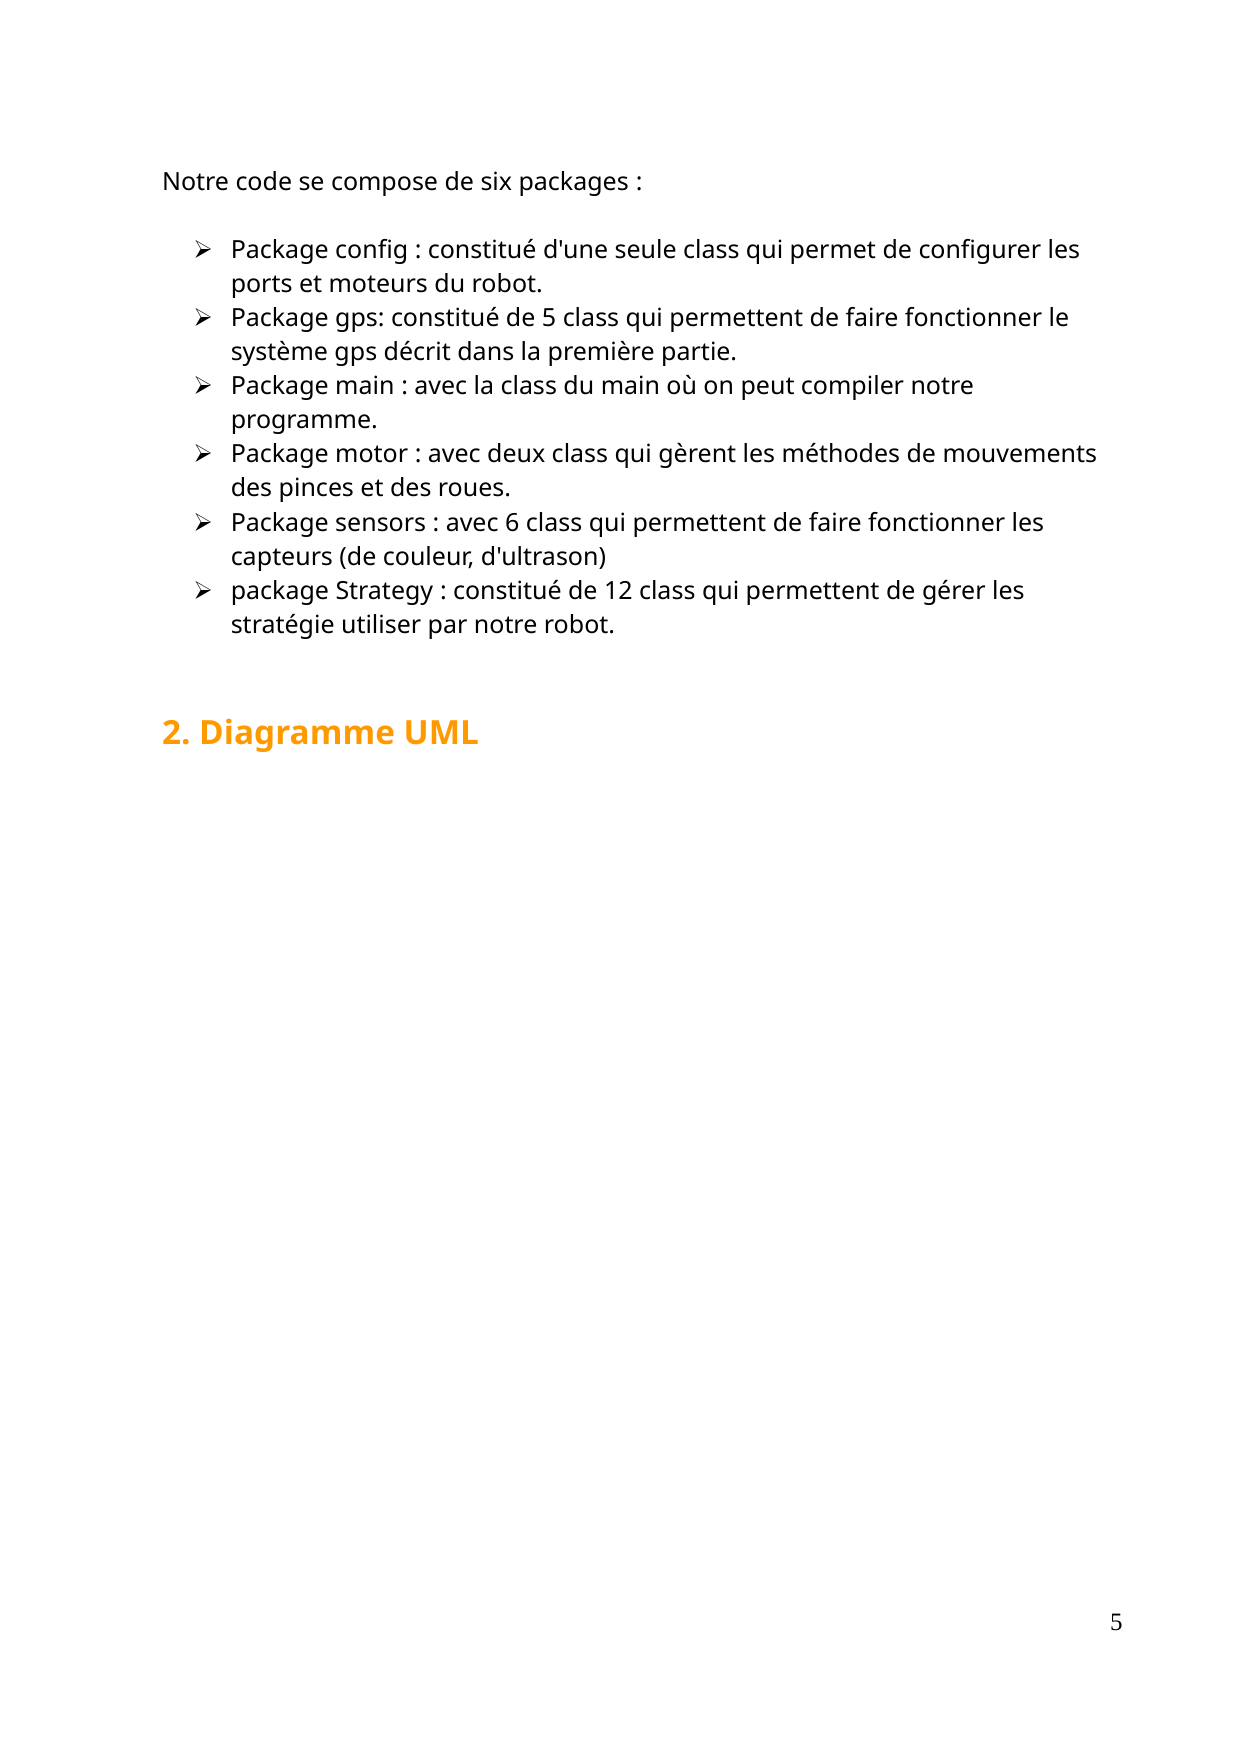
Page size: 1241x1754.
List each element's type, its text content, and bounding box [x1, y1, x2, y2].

text 2. Diagramme UML [118, 708, 1122, 754]
list Package gps: constitué de 5 class qui permettent de faire fonctionner le système gps décrit dans la première partie. [193, 300, 1122, 368]
list Package main : avec la class du main où on peut compiler notre programme. [193, 368, 1122, 436]
list package Strategy : constitué de 12 class qui permettent de gérer les stratégie utiliser par notre robot. [193, 572, 1122, 640]
text Notre code se compose de six packages : [118, 163, 1122, 198]
list Package config : constitué d'une seule class qui permet de configurer les ports et moteurs du robot. [193, 232, 1122, 300]
list Package sensors : avec 6 class qui permettent de faire fonctionner les capteurs (de couleur, d'ultrason) [193, 504, 1122, 572]
list Package motor : avec deux class qui gèrent les méthodes de mouvements des pinces et des roues. [193, 436, 1122, 504]
